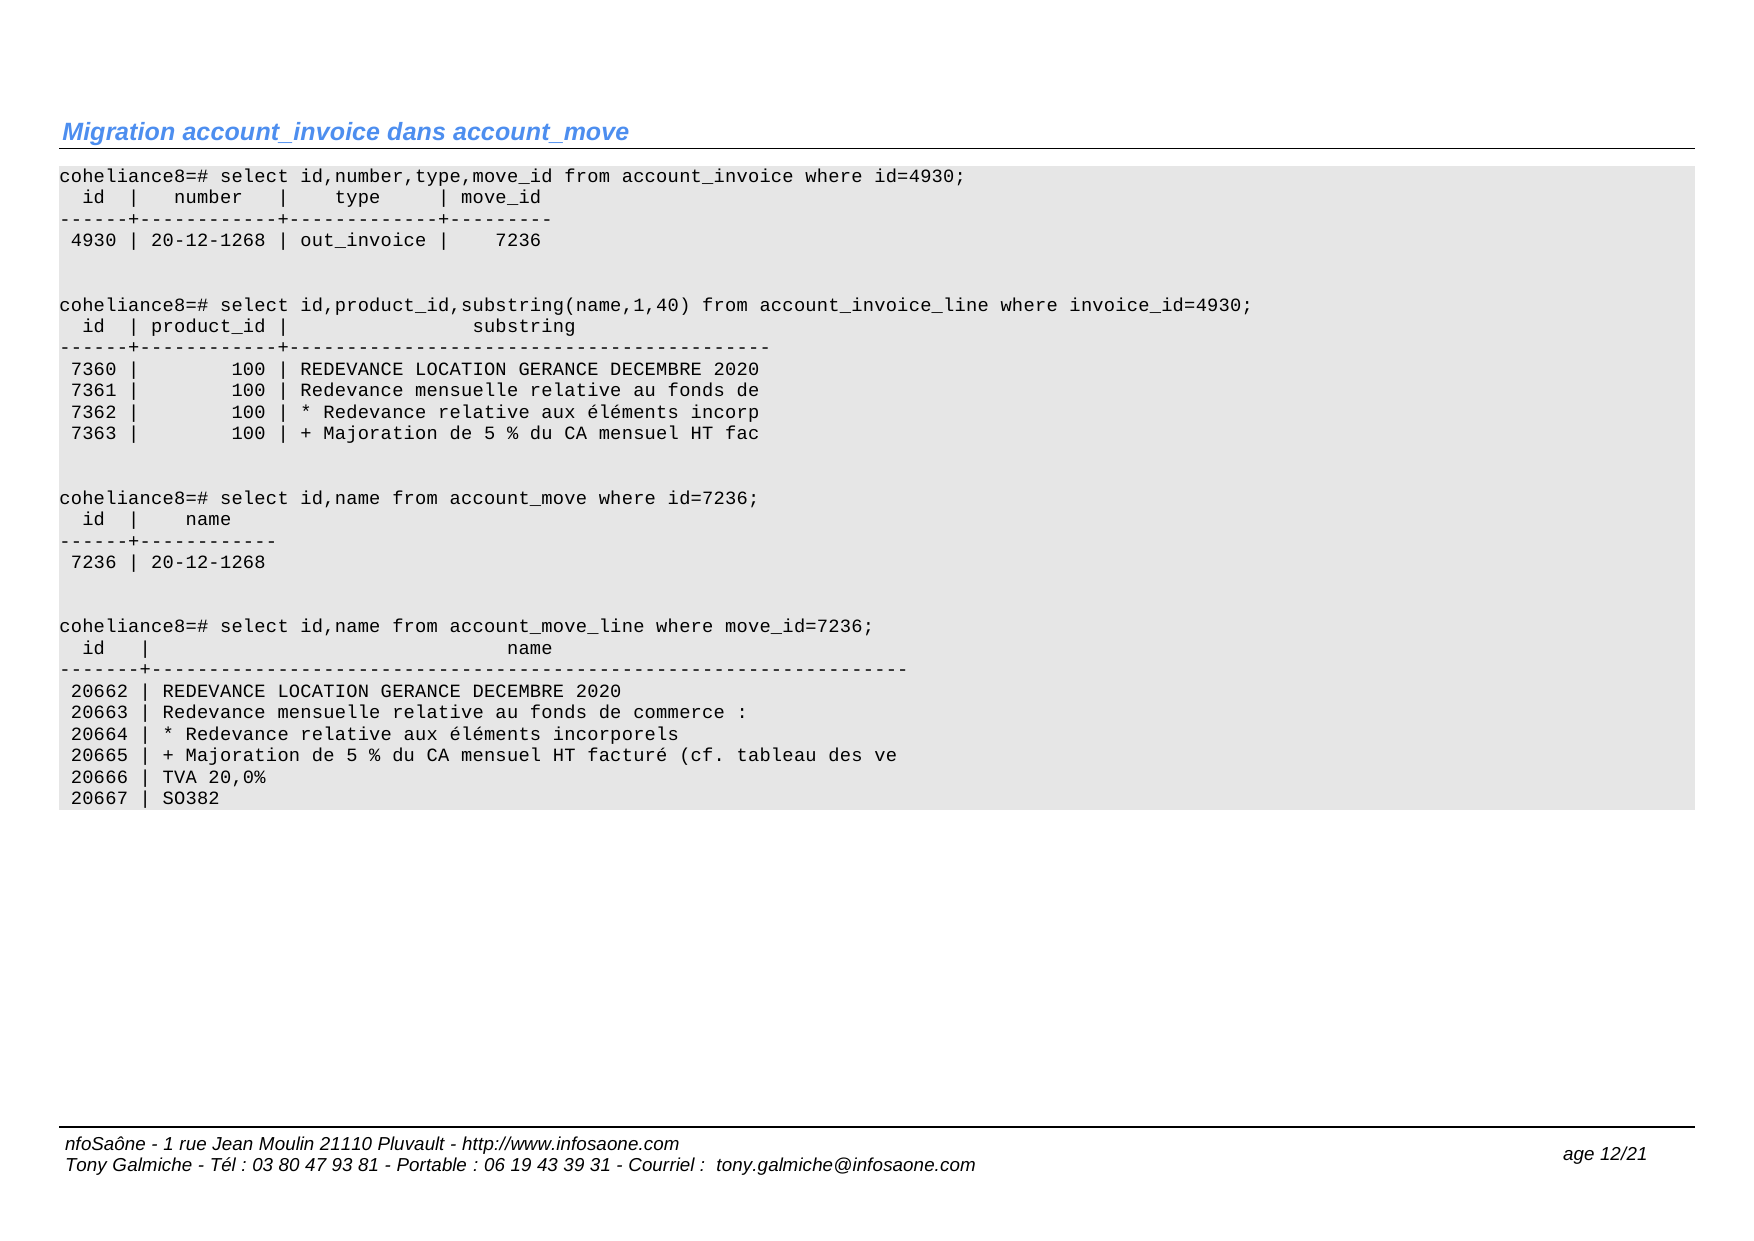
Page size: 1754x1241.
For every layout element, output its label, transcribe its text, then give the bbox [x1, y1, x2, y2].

text id | name [59, 638, 1695, 660]
text 20662 | REDEVANCE LOCATION GERANCE DECEMBRE 2020 [59, 681, 1695, 703]
text id | number | type | move_id [59, 188, 1695, 209]
text 7361 | 100 | Redevance mensuelle relative au fonds de [59, 381, 1695, 402]
text 20666 | TVA 20,0% [59, 767, 1695, 788]
text 20663 | Redevance mensuelle relative au fonds de commerce : [59, 703, 1695, 724]
text 20665 | + Majoration de 5 % du CA mensuel HT facturé (cf. tableau des ve [59, 746, 1695, 767]
text ------+------------+------------------------------------------ [59, 338, 1695, 359]
text ------+------------ [59, 531, 1695, 552]
subtitle Migration account_invoice dans account_move [59, 114, 1695, 148]
text coheliance8=# select id,product_id,substring(name,1,40) from account_invoice_line where invoice_id=4930; [59, 295, 1695, 316]
text 20664 | * Redevance relative aux éléments incorporels [59, 724, 1695, 746]
text 20667 | SO382 [59, 788, 1695, 810]
text coheliance8=# select id,name from account_move_line where move_id=7236; [59, 617, 1695, 638]
text id | name [59, 509, 1695, 531]
text 7360 | 100 | REDEVANCE LOCATION GERANCE DECEMBRE 2020 [59, 359, 1695, 381]
text 7363 | 100 | + Majoration de 5 % du CA mensuel HT fac [59, 424, 1695, 445]
text 7362 | 100 | * Redevance relative aux éléments incorp [59, 402, 1695, 424]
text -------+------------------------------------------------------------------ [59, 660, 1695, 681]
text 4930 | 20-12-1268 | out_invoice | 7236 [59, 231, 1695, 252]
text coheliance8=# select id,name from account_move where id=7236; [59, 488, 1695, 509]
text 7236 | 20-12-1268 [59, 552, 1695, 574]
text id | product_id | substring [59, 316, 1695, 338]
text ------+------------+-------------+--------- [59, 209, 1695, 231]
text coheliance8=# select id,number,type,move_id from account_invoice where id=4930; [59, 166, 1695, 188]
